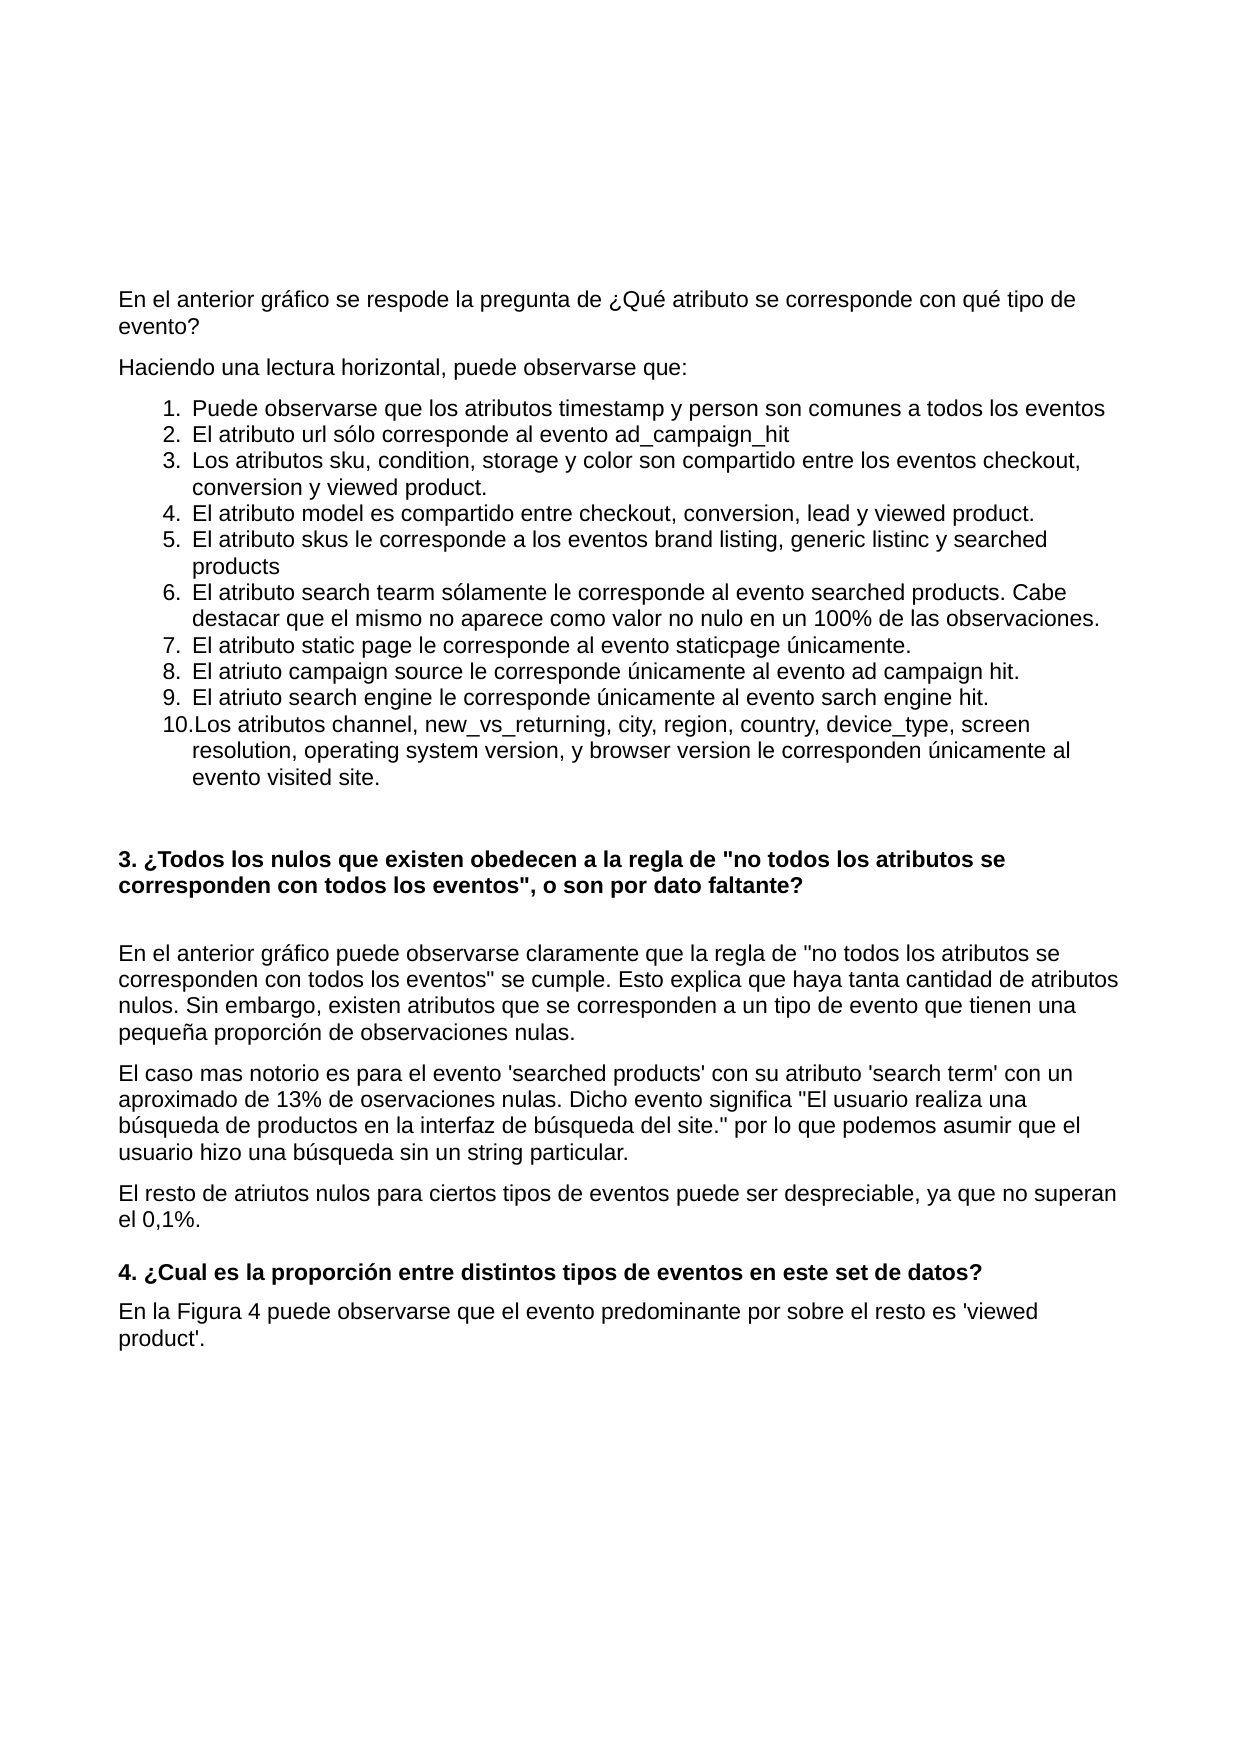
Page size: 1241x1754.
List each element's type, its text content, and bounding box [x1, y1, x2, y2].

subtitle 4. ¿Cual es la proporción entre distintos tipos de eventos en este set de datos? [118, 1259, 1122, 1286]
list El atributo search tearm sólamente le corresponde al evento searched products. Cabe destacar que el mismo no aparece como valor no nulo en un 100% de las observaciones. [162, 579, 1122, 632]
list El atriuto campaign source le corresponde únicamente al evento ad campaign hit. [162, 658, 1122, 684]
text En el anterior gráfico puede observarse claramente que la regla de "no todos los atributos se corresponden con todos los eventos" se cumple. Esto explica que haya tanta cantidad de atributos nulos. Sin embargo, existen atributos que se corresponden a un tipo de evento que tienen una pequeña proporción de observaciones nulas. [118, 939, 1122, 1045]
list Puede observarse que los atributos timestamp y person son comunes a todos los eventos [162, 394, 1122, 421]
text Haciendo una lectura horizontal, puede observarse que: [118, 353, 1122, 380]
text En el anterior gráfico se respode la pregunta de ¿Qué atributo se corresponde con qué tipo de evento? [118, 286, 1122, 339]
list El atributo model es compartido entre checkout, conversion, lead y viewed product. [162, 500, 1122, 526]
list El atributo static page le corresponde al evento staticpage únicamente. [162, 632, 1122, 658]
list El atributo url sólo corresponde al evento ad_campaign_hit [162, 421, 1122, 447]
text El caso mas notorio es para el evento 'searched products' con su atributo 'search term' con un aproximado de 13% de oservaciones nulas. Dicho evento significa "El usuario realiza una búsqueda de productos en la interfaz de búsqueda del site." por lo que podemos asumir que el usuario hizo una búsqueda sin un string particular. [118, 1059, 1122, 1165]
list Los atributos channel, new_vs_returning, city, region, country, device_type, screen resolution, operating system version, y browser version le corresponden únicamente al evento visited site. [162, 711, 1122, 790]
list Los atributos sku, condition, storage y color son compartido entre los eventos checkout, conversion y viewed product. [162, 447, 1122, 500]
list El atributo skus le corresponde a los eventos brand listing, generic listinc y searched products [162, 526, 1122, 579]
text En la Figura 4 puede observarse que el evento predominante por sobre el resto es 'viewed product'. [118, 1298, 1122, 1351]
subtitle 3. ¿Todos los nulos que existen obedecen a la regla de "no todos los atributos se corresponden con todos los eventos", o son por dato faltante? [118, 846, 1122, 898]
text El resto de atriutos nulos para ciertos tipos de eventos puede ser despreciable, ya que no superan el 0,1%. [118, 1179, 1122, 1232]
list El atriuto search engine le corresponde únicamente al evento sarch engine hit. [162, 684, 1122, 711]
